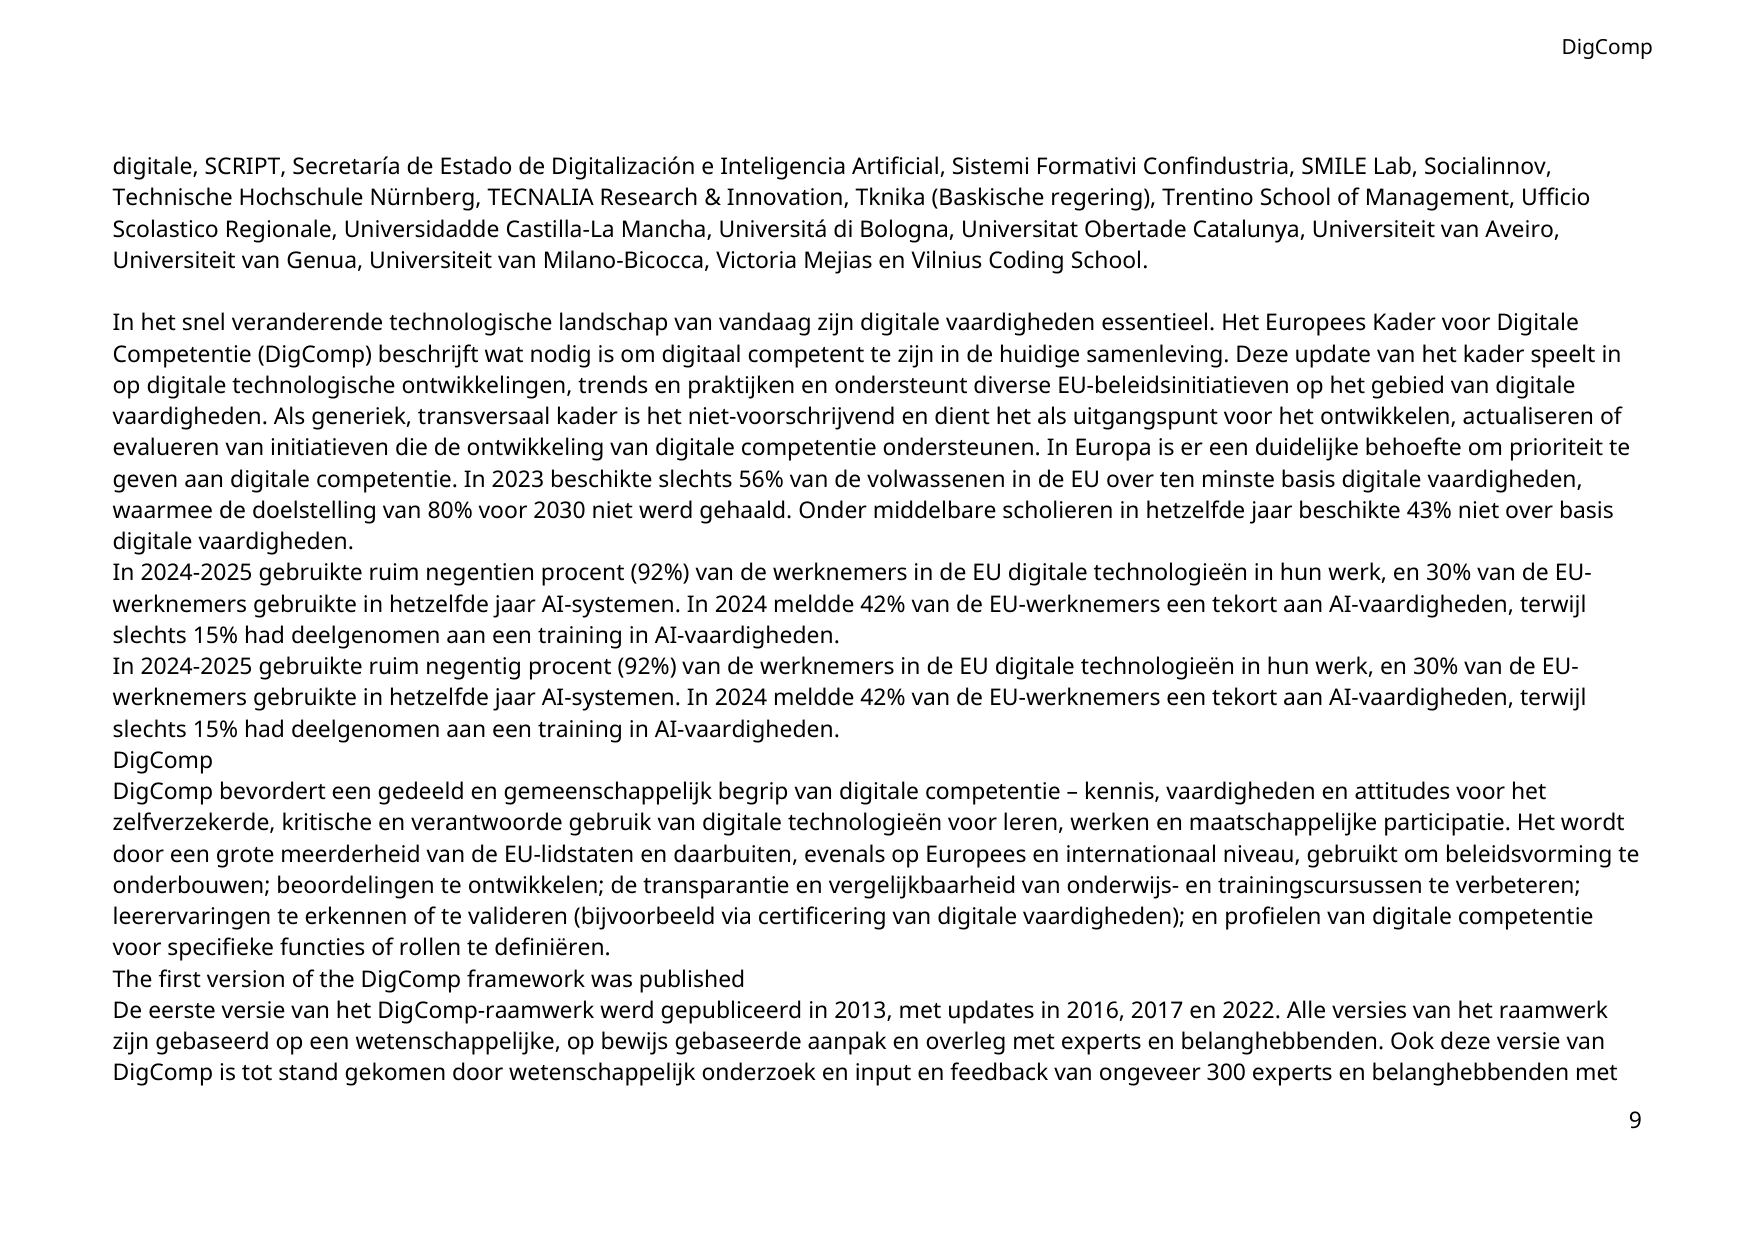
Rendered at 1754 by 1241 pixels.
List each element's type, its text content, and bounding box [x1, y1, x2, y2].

text In 2024-2025 gebruikte ruim negentig procent (92%) van de werknemers in de EU digitale technologieën in hun werk, en 30% van de EU-werknemers gebruikte in hetzelfde jaar AI-systemen. In 2024 meldde 42% van de EU-werknemers een tekort aan AI-vaardigheden, terwijl slechts 15% had deelgenomen aan een training in AI-vaardigheden. [112, 650, 1641, 744]
text digitale, SCRIPT, Secretaría de Estado de Digitalización e Inteligencia Artificial, Sistemi Formativi Confindustria, SMILE Lab, Socialinnov, Technische Hochschule Nürnberg, TECNALIA Research & Innovation, Tknika (Baskische regering), Trentino School of Management, Ufficio Scolastico Regionale, Universidadde Castilla-La Mancha, Universitá di Bologna, Universitat Obertade Catalunya, Universiteit van Aveiro, Universiteit van Genua, Universiteit van Milano-Bicocca, Victoria Mejias en Vilnius Coding School. [112, 150, 1641, 275]
text The first version of the DigComp framework was published [112, 962, 1641, 994]
text DigComp [112, 744, 1641, 775]
text In 2024-2025 gebruikte ruim negentien procent (92%) van de werknemers in de EU digitale technologieën in hun werk, en 30% van de EU-werknemers gebruikte in hetzelfde jaar AI-systemen. In 2024 meldde 42% van de EU-werknemers een tekort aan AI-vaardigheden, terwijl slechts 15% had deelgenomen aan een training in AI-vaardigheden. [112, 556, 1641, 650]
text In het snel veranderende technologische landschap van vandaag zijn digitale vaardigheden essentieel. Het Europees Kader voor Digitale Competentie (DigComp) beschrijft wat nodig is om digitaal competent te zijn in de huidige samenleving. Deze update van het kader speelt in op digitale technologische ontwikkelingen, trends en praktijken en ondersteunt diverse EU-beleidsinitiatieven op het gebied van digitale vaardigheden. Als generiek, transversaal kader is het niet-voorschrijvend en dient het als uitgangspunt voor het ontwikkelen, actualiseren of evalueren van initiatieven die de ontwikkeling van digitale competentie ondersteunen. In Europa is er een duidelijke behoefte om prioriteit te geven aan digitale competentie. In 2023 beschikte slechts 56% van de volwassenen in de EU over ten minste basis digitale vaardigheden, waarmee de doelstelling van 80% voor 2030 niet werd gehaald. Onder middelbare scholieren in hetzelfde jaar beschikte 43% niet over basis digitale vaardigheden. [112, 306, 1641, 556]
text DigComp bevordert een gedeeld en gemeenschappelijk begrip van digitale competentie – kennis, vaardigheden en attitudes voor het zelfverzekerde, kritische en verantwoorde gebruik van digitale technologieën voor leren, werken en maatschappelijke participatie. Het wordt door een grote meerderheid van de EU-lidstaten en daarbuiten, evenals op Europees en internationaal niveau, gebruikt om beleidsvorming te onderbouwen; beoordelingen te ontwikkelen; de transparantie en vergelijkbaarheid van onderwijs- en trainingscursussen te verbeteren; leerervaringen te erkennen of te valideren (bijvoorbeeld via certificering van digitale vaardigheden); en profielen van digitale competentie voor specifieke functies of rollen te definiëren. [112, 775, 1641, 962]
text De eerste versie van het DigComp-raamwerk werd gepubliceerd in 2013, met updates in 2016, 2017 en 2022. Alle versies van het raamwerk zijn gebaseerd op een wetenschappelijke, op bewijs gebaseerde aanpak en overleg met experts en belanghebbenden. Ook deze versie van DigComp is tot stand gekomen door wetenschappelijk onderzoek en input en feedback van ongeveer 300 experts en belanghebbenden met [112, 994, 1641, 1087]
